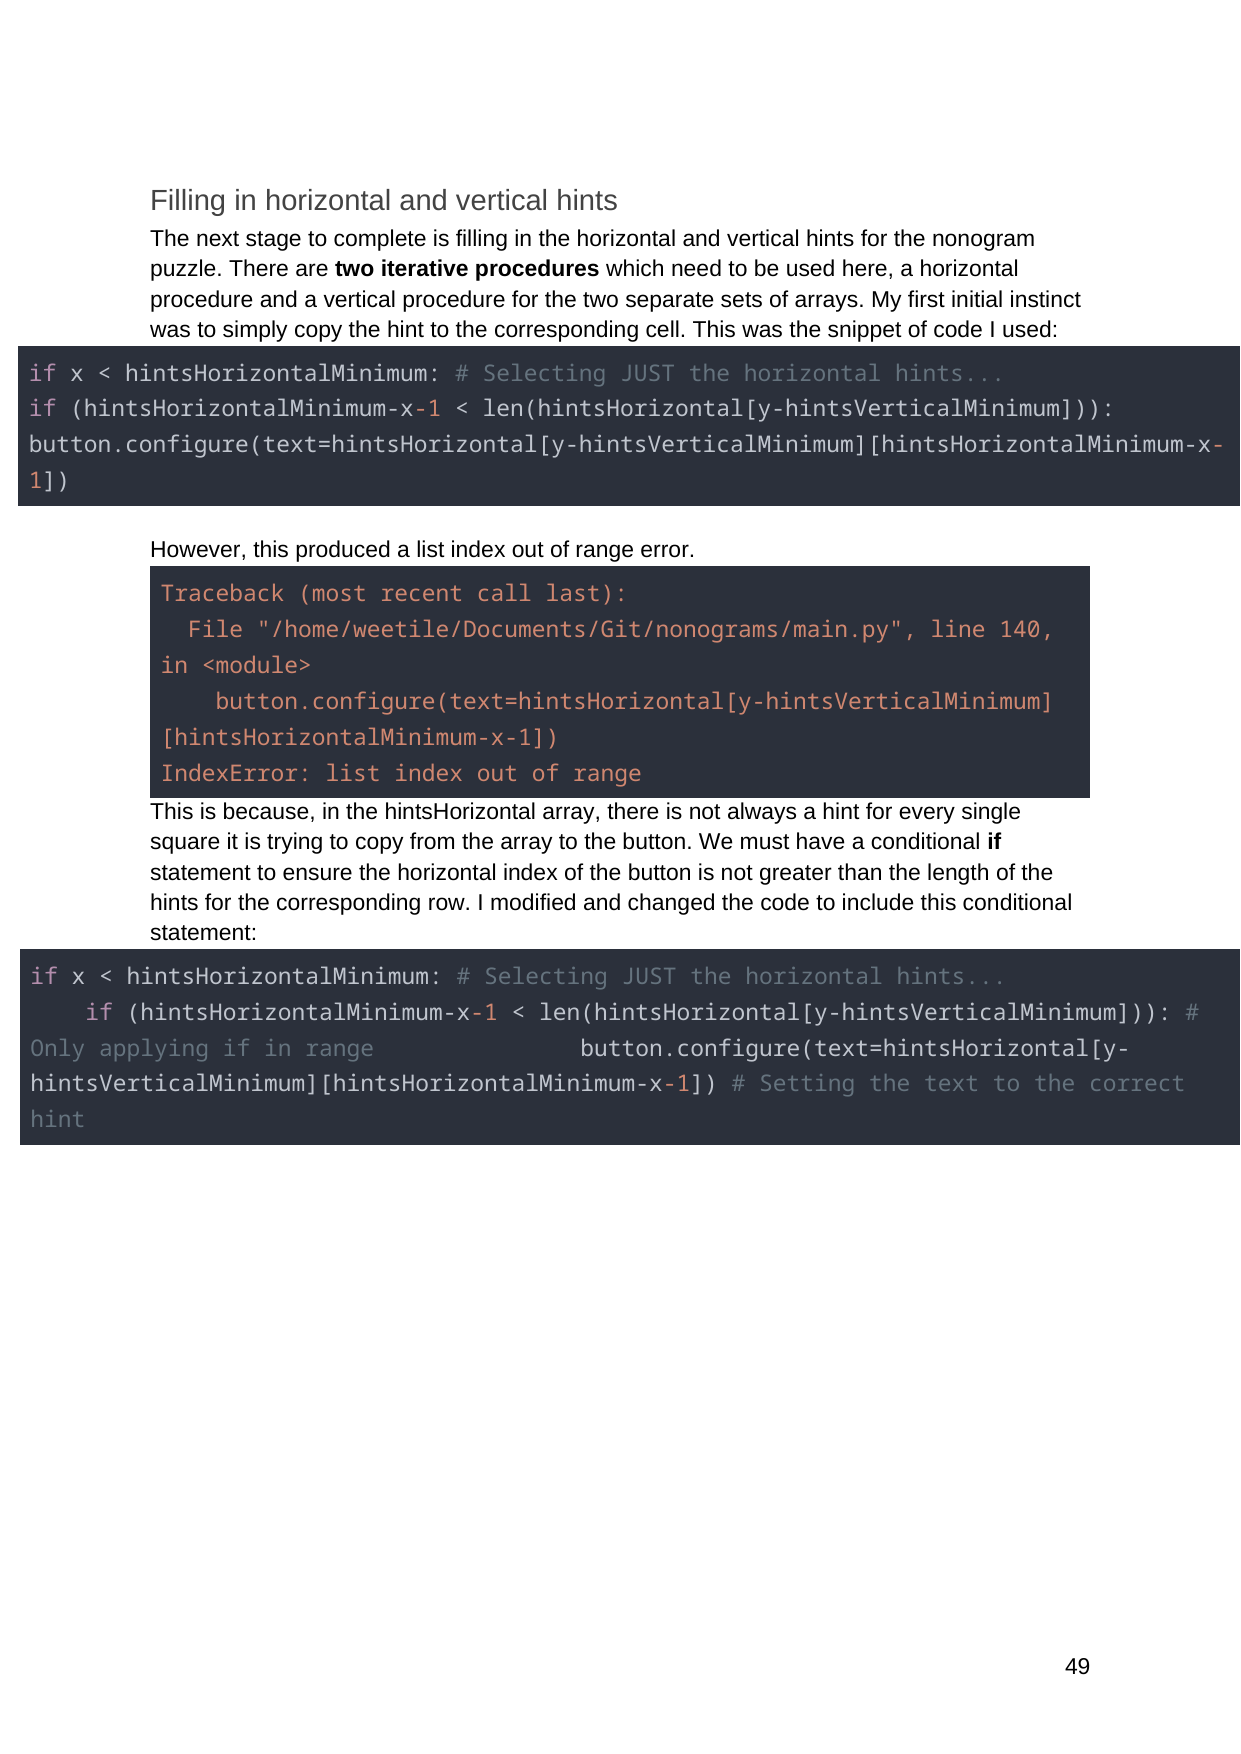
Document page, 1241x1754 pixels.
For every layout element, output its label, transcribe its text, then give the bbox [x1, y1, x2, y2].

text However, this produced a list index out of range error. [150, 536, 1090, 562]
text This is because, in the hintsHorizontal array, there is not always a hint for every single square it is trying to copy from the array to the button. We must have a conditional if statement to ensure the horizontal index of the button is not greater than the length of the hints for the corresponding row. I modified and changed the code to include this conditional statement: [150, 798, 1090, 945]
table_header Traceback (most recent call last): File "/home/weetile/Documents/Git/nonograms/main.py", line 140, in <module> button.configure(text=hintsHorizontal[y-hintsVerticalMinimum][hintsHorizontalMinimum-x-1]) IndexError: list index out of range [150, 566, 1090, 798]
text The next stage to complete is filling in the horizontal and vertical hints for the nonogram puzzle. There are two iterative procedures which need to be used here, a horizontal procedure and a vertical procedure for the two separate sets of arrays. My first initial instinct was to simply copy the hint to the corresponding cell. This was the snippet of code I used: [150, 225, 1090, 342]
table_header if x < hintsHorizontalMinimum: # Selecting JUST the horizontal hints... if (hintsHorizontalMinimum-x-1 < len(hintsHorizontal[y-hintsVerticalMinimum])): button.configure(text=hintsHorizontal[y-hintsVerticalMinimum][hintsHorizontalMinimum-x-1]) [18, 346, 1240, 506]
table_header if x < hintsHorizontalMinimum: # Selecting JUST the horizontal hints... if (hintsHorizontalMinimum-x-1 < len(hintsHorizontal[y-hintsVerticalMinimum])): # Only applying if in range button.configure(text=hintsHorizontal[y-hintsVerticalMinimum][hintsHorizontalMinimum-x-1]) # Setting the text to the correct hint [20, 949, 1240, 1145]
subtitle Filling in horizontal and vertical hints [150, 183, 1090, 217]
